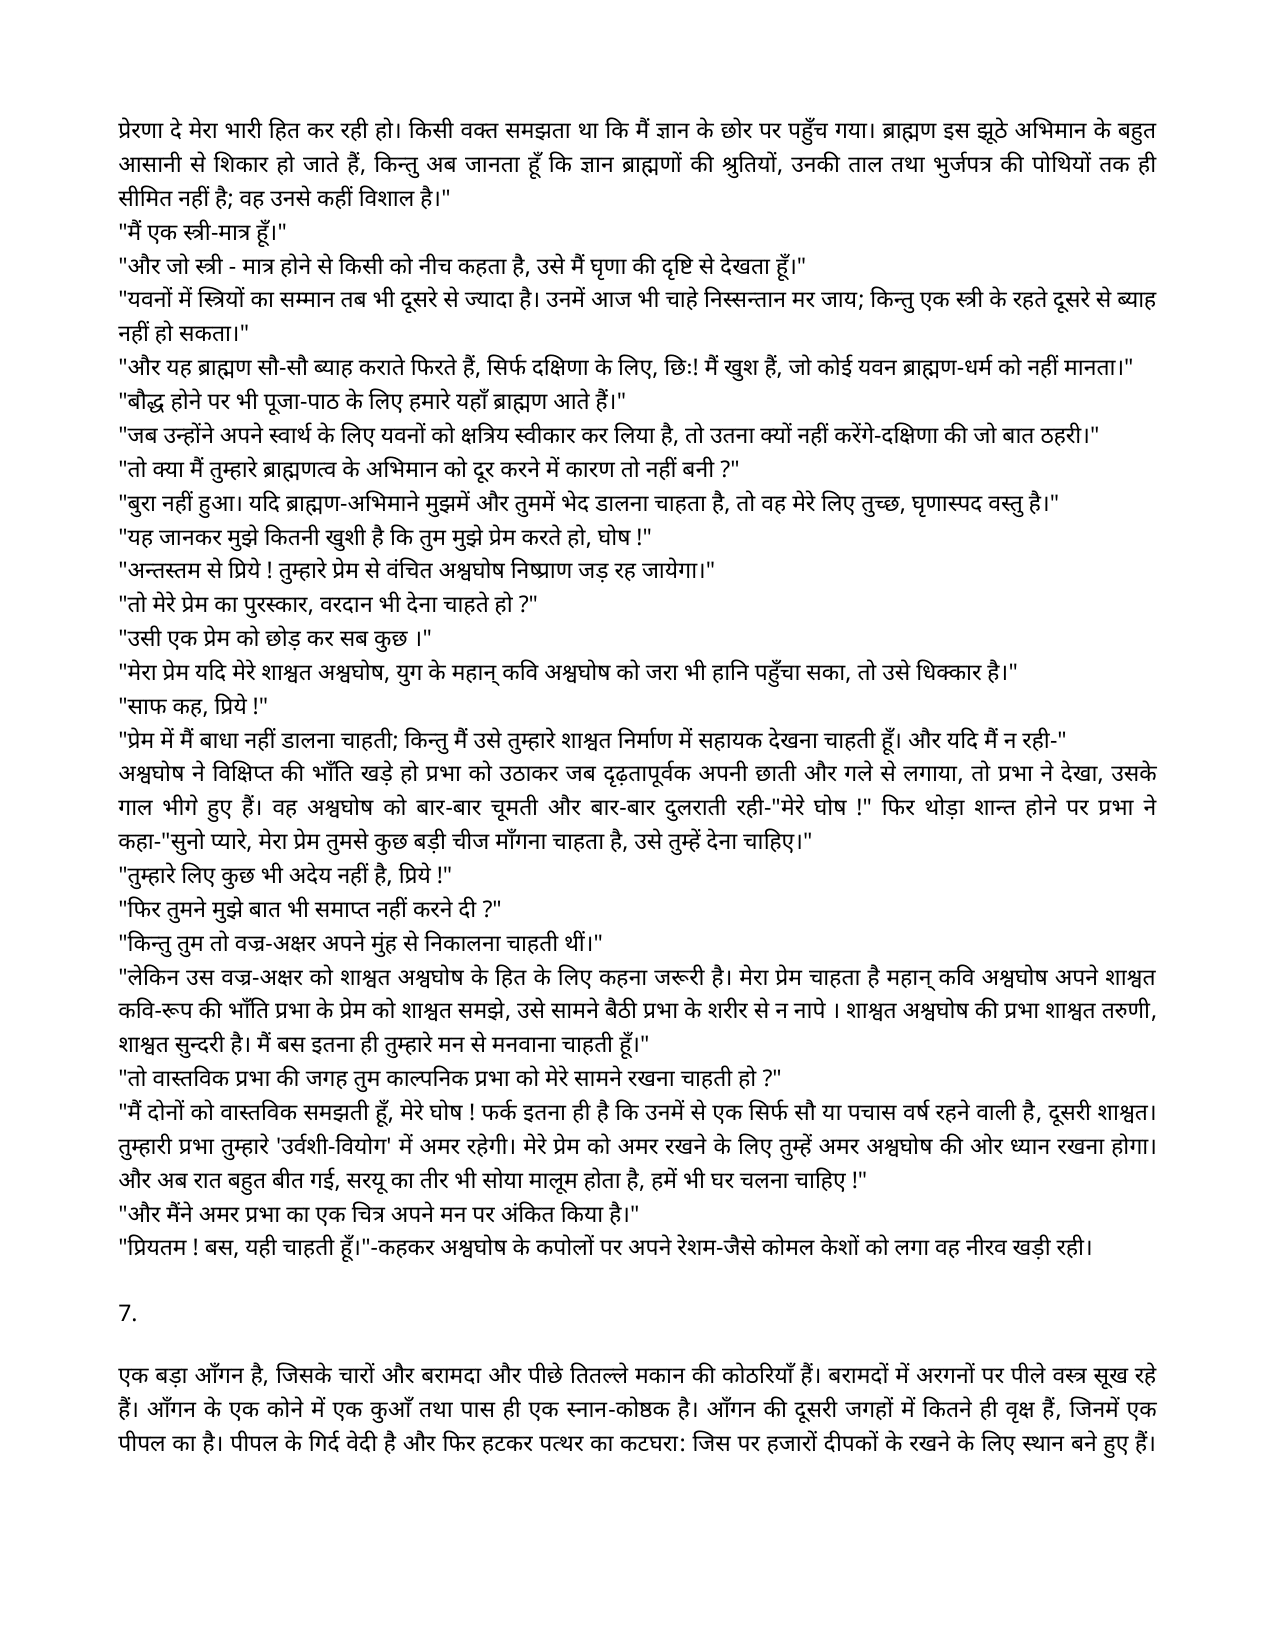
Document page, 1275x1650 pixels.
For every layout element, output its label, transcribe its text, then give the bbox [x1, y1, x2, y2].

text प्रेरणा दे मेरा भारी हित कर रही हो। किसी वक्त समझता था कि मैं ज्ञान के छोर पर पहुँच गया। ब्राह्मण इस झूठे अभिमान के बहुत आसानी से शिकार हो जाते हैं, किन्तु अब जानता हूँ कि ज्ञान ब्राह्मणों की श्रुतियों, उनकी ताल तथा भुर्जपत्र की पोथियों तक ही सीमित नहीं है; वह उनसे कहीं विशाल है।" [118, 118, 1157, 216]
text "उसी एक प्रेम को छोड़ कर सब कुछ ।" [118, 622, 1157, 656]
text "प्रेम में मैं बाधा नहीं डालना चाहती; किन्तु मैं उसे तुम्हारे शाश्वत निर्माण में सहायक देखना चाहती हूँ। और यदि मैं न रही-" [118, 723, 1157, 757]
text "तुम्हारे लिए कुछ भी अदेय नहीं है, प्रिये !" [118, 859, 1157, 893]
text 7. [118, 1296, 1157, 1328]
text "किन्तु तुम तो वज्र-अक्षर अपने मुंह से निकालना चाहती थीं।" [118, 927, 1157, 961]
text "बुरा नहीं हुआ। यदि ब्राह्मण-अभिमाने मुझमें और तुममें भेद डालना चाहता है, तो वह मेरे लिए तुच्छ, घृणास्पद वस्तु है।" [118, 487, 1157, 520]
text "और जो स्त्री - मात्र होने से किसी को नीच कहता है, उसे मैं घृणा की दृष्टि से देखता हूँ।" [118, 249, 1157, 283]
text "तो मेरे प्रेम का पुरस्कार, वरदान भी देना चाहते हो ?" [118, 588, 1157, 622]
text "साफ कह, प्रिये !" [118, 690, 1157, 723]
text "और मैंने अमर प्रभा का एक चित्र अपने मन पर अंकित किया है।" [118, 1197, 1157, 1231]
text "फिर तुमने मुझे बात भी समाप्त नहीं करने दी ?" [118, 893, 1157, 927]
text "यह जानकर मुझे कितनी खुशी है कि तुम मुझे प्रेम करते हो, घोष !" [118, 520, 1157, 554]
text "और यह ब्राह्मण सौ-सौ ब्याह कराते फिरते हैं, सिर्फ दक्षिणा के लिए, छिः! मैं खुश हैं, जो कोई यवन ब्राह्मण-धर्म को नहीं मानता।" [118, 351, 1157, 385]
text अश्वघोष ने विक्षिप्त की भाँति खड़े हो प्रभा को उठाकर जब दृढ़तापूर्वक अपनी छाती और गले से लगाया, तो प्रभा ने देखा, उसके गाल भीगे हुए हैं। वह अश्वघोष को बार-बार चूमती और बार-बार दुलराती रही-"मेरे घोष !" फिर थोड़ा शान्त होने पर प्रभा ने कहा-"सुनो प्यारे, मेरा प्रेम तुमसे कुछ बड़ी चीज माँगना चाहता है, उसे तुम्हें देना चाहिए।" [118, 757, 1157, 859]
text "तो क्या मैं तुम्हारे ब्राह्मणत्व के अभिमान को दूर करने में कारण तो नहीं बनी ?" [118, 453, 1157, 487]
text "यवनों में स्त्रियों का सम्मान तब भी दूसरे से ज्यादा है। उनमें आज भी चाहे निस्सन्तान मर जाय; किन्तु एक स्त्री के रहते दूसरे से ब्याह नहीं हो सकता।" [118, 283, 1157, 351]
text "मैं दोनों को वास्तविक समझती हूँ, मेरे घोष ! फर्क इतना ही है कि उनमें से एक सिर्फ सौ या पचास वर्ष रहने वाली है, दूसरी शाश्वत। तुम्हारी प्रभा तुम्हारे 'उर्वशी-वियोग' में अमर रहेगी। मेरे प्रेम को अमर रखने के लिए तुम्हें अमर अश्वघोष की ओर ध्यान रखना होगा। और अब रात बहुत बीत गई, सरयू का तीर भी सोया मालूम होता है, हमें भी घर चलना चाहिए !" [118, 1096, 1157, 1197]
text "बौद्ध होने पर भी पूजा-पाठ के लिए हमारे यहाँ ब्राह्मण आते हैं।" [118, 385, 1157, 419]
text "जब उन्होंने अपने स्वार्थ के लिए यवनों को क्षत्रिय स्वीकार कर लिया है, तो उतना क्यों नहीं करेंगे-दक्षिणा की जो बात ठहरी।" [118, 419, 1157, 453]
text "लेकिन उस वज्र-अक्षर को शाश्वत अश्वघोष के हित के लिए कहना जरूरी है। मेरा प्रेम चाहता है महान् कवि अश्वघोष अपने शाश्वत कवि-रूप की भाँति प्रभा के प्रेम को शाश्वत समझे, उसे सामने बैठी प्रभा के शरीर से न नापे । शाश्वत अश्वघोष की प्रभा शाश्वत तरुणी, शाश्वत सुन्दरी है। मैं बस इतना ही तुम्हारे मन से मनवाना चाहती हूँ।" [118, 961, 1157, 1062]
text "तो वास्तविक प्रभा की जगह तुम काल्पनिक प्रभा को मेरे सामने रखना चाहती हो ?" [118, 1062, 1157, 1096]
text "मेरा प्रेम यदि मेरे शाश्वत अश्वघोष, युग के महान् कवि अश्वघोष को जरा भी हानि पहुँचा सका, तो उसे धिक्कार है।" [118, 656, 1157, 690]
text एक बड़ा आँगन है, जिसके चारों और बरामदा और पीछे तितल्ले मकान की कोठरियाँ हैं। बरामदों में अरगनों पर पीले वस्त्र सूख रहे हैं। आँगन के एक कोने में एक कुआँ तथा पास ही एक स्नान-कोष्ठक है। आँगन की दूसरी जगहों में कितने ही वृक्ष हैं, जिनमें एक पीपल का है। पीपल के गिर्द वेदी है और फिर हटकर पत्थर का कटघरा: जिस पर हजारों दीपकों के रखने के लिए स्थान बने हुए हैं। [118, 1359, 1157, 1461]
text "प्रियतम ! बस, यही चाहती हूँ।"-कहकर अश्वघोष के कपोलों पर अपने रेशम-जैसे कोमल केशों को लगा वह नीरव खड़ी रही। [118, 1231, 1157, 1265]
text "मैं एक स्त्री-मात्र हूँ।" [118, 216, 1157, 249]
text "अन्तस्तम से प्रिये ! तुम्हारे प्रेम से वंचित अश्वघोष निष्प्राण जड़ रह जायेगा।" [118, 554, 1157, 588]
